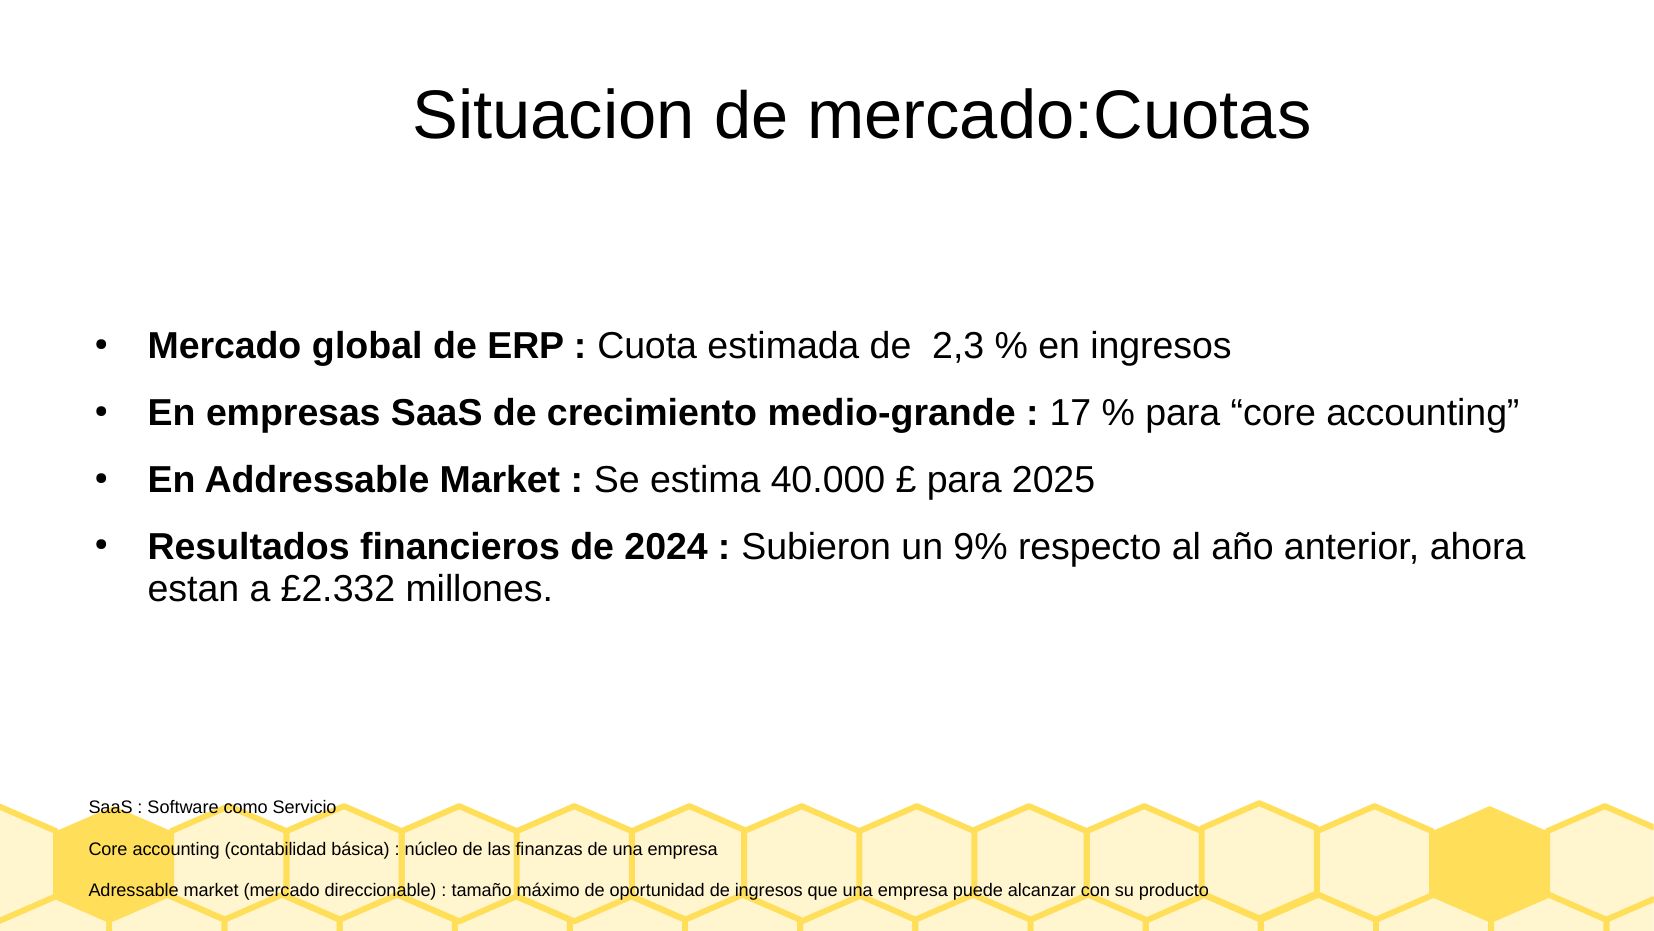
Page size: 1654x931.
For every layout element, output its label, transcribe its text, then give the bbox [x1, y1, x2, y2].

title Situacion de mercado:Cuotas [82, 37, 1571, 193]
list SaaS : Software como Servicio Core accounting (contabilidad básica) : núcleo de las finanzas de una empresa Adressable market (mercado direccionable) : tamaño máximo de oportunidad de ingresos que una empresa puede alcanzar con su producto [88, 797, 1252, 916]
list Mercado global de ERP : Cuota estimada de 2,3 % en ingresos En empresas SaaS de crecimiento medio-grande : 17 % para “core accounting” En Addressable Market : Se estima 40.000 £ para 2025 Resultados financieros de 2024 : Subieron un 9% respecto al año anterior, ahora estan a £2.332 millones. [76, 324, 1565, 680]
